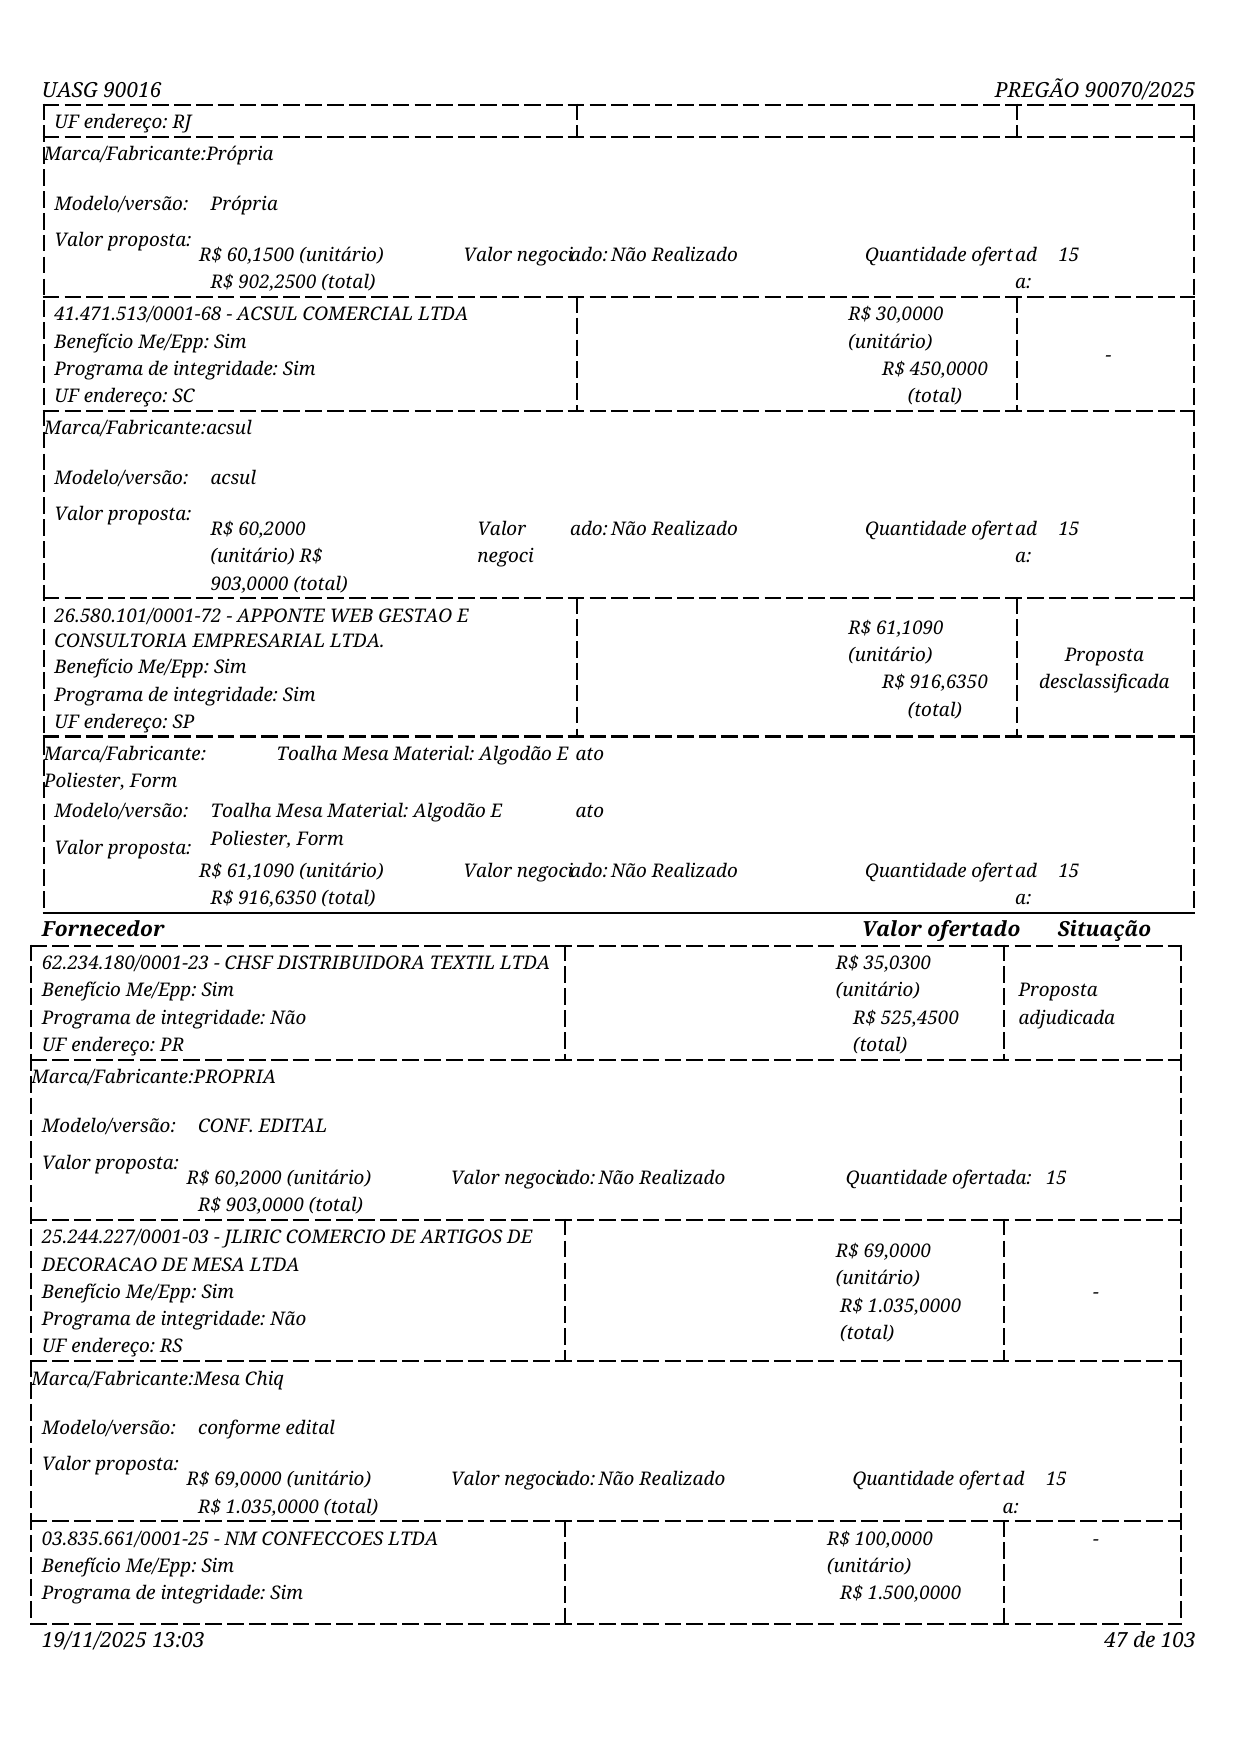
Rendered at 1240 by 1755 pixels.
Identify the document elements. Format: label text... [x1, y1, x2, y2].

table_cell 15 [1035, 1159, 1181, 1219]
table_cell [848, 410, 1017, 461]
table_cell [1004, 1219, 1088, 1360]
table_cell R$ 60,2000 (unitário) Valor negoci R$ 903,0000 (total) [186, 1159, 564, 1219]
table_cell Quantidade ofert [848, 852, 1017, 912]
table_cell ado: Não Realizado [565, 1461, 827, 1520]
table_cell [1004, 1411, 1088, 1461]
table_header UF endereço: RJ [44, 104, 577, 136]
table_header [577, 104, 848, 136]
table_cell [827, 1059, 1181, 1110]
table_cell Modelo/versão: Valor proposta: [44, 187, 199, 296]
table_cell 15 [1048, 510, 1101, 597]
table_cell [848, 187, 1017, 236]
table_header - [1101, 104, 1194, 136]
table_cell conforme edital [186, 1411, 564, 1461]
table_cell ada: [1017, 236, 1048, 296]
table_cell Marca/Fabricante: Toalha Mesa Material: Algodão E Poliester, Form [44, 735, 577, 795]
table_cell [477, 461, 577, 510]
table_cell [565, 1219, 827, 1360]
table_cell ada: [1017, 852, 1048, 912]
table_cell Modelo/versão: Valor proposta: [44, 795, 199, 912]
table_cell Modelo/versão: Valor proposta: [44, 461, 199, 597]
table_cell Valor negoci [477, 510, 577, 597]
table_cell [1004, 1360, 1088, 1411]
table_cell Modelo/versão: Valor proposta: [31, 1411, 186, 1520]
table_cell 15 [1048, 236, 1101, 296]
table_cell [465, 1520, 564, 1623]
table_cell [577, 296, 848, 410]
table_cell R$ 61,1090 (unitário) Valor negoci R$ 916,6350 (total) [199, 852, 577, 912]
table_cell ado: Não Realizado [565, 1159, 827, 1219]
table_cell [1088, 1411, 1181, 1461]
table_cell [1017, 187, 1101, 236]
table_cell [1017, 795, 1194, 852]
table_cell Modelo/versão: Valor proposta: [31, 1110, 186, 1219]
table_cell ado: Não Realizado [577, 236, 848, 296]
table_header [565, 945, 827, 1059]
table_cell [848, 136, 1017, 187]
table_cell ato [577, 795, 848, 852]
table_cell [565, 1360, 827, 1411]
table_cell R$ 60,1500 (unitário) Valor negoci R$ 902,2500 (total) [199, 236, 577, 296]
table_cell [565, 1411, 827, 1461]
table_cell [1101, 510, 1194, 597]
table_cell - [1101, 296, 1194, 410]
table_cell 15 [1035, 1461, 1088, 1520]
table_cell [577, 410, 848, 461]
table_cell [827, 1110, 1181, 1159]
table_cell [565, 1059, 827, 1110]
table_cell [1101, 461, 1194, 510]
text Fornecedor Valor ofertado Situação [42, 914, 1198, 942]
table_cell [827, 1360, 1004, 1411]
table_cell 41.471.513/0001-68 - ACSUL COMERCIAL LTDA Benefício Me/Epp: Sim Programa de integridade: Sim UF endereço: SC [44, 296, 477, 410]
table_cell [827, 1411, 1004, 1461]
table_cell [848, 461, 1017, 510]
table_cell [1017, 296, 1101, 410]
table_cell Proposta desclassificada [1017, 597, 1194, 735]
table_cell [1017, 461, 1101, 510]
table_cell - [1088, 1520, 1181, 1623]
table_cell Marca/Fabricante: Mesa Chiq [31, 1360, 564, 1411]
table_cell Toalha Mesa Material: Algodão E Poliester, Form [199, 795, 577, 852]
table_cell [477, 296, 577, 410]
table_cell R$ 60,2000 (unitário) R$ 903,0000 (total) [199, 510, 477, 597]
table_cell [577, 136, 848, 187]
table_cell R$ 61,1090 (unitário) R$ 916,6350 (total) [848, 597, 1017, 735]
table_cell Quantidade ofert [827, 1461, 1004, 1520]
table_cell R$ 69,0000 (unitário) Valor negoci R$ 1.035,0000 (total) [186, 1461, 564, 1520]
table_cell [1088, 1360, 1181, 1411]
table_cell [1017, 136, 1101, 187]
table_cell [1101, 410, 1194, 461]
table_header [1017, 104, 1101, 136]
table_cell R$ 30,0000 (unitário) R$ 450,0000 (total) [848, 296, 1017, 410]
table_cell R$ 69,0000 (unitário) R$ 1.035,0000 (total) [827, 1219, 1004, 1360]
table_cell ada: [1004, 1461, 1035, 1520]
table_cell 26.580.101/0001-72 - APPONTE WEB GESTAO E CONSULTORIA EMPRESARIAL LTDA. Benefício Me/Epp: Sim Programa de integridade: Sim UF endereço: SP [44, 597, 577, 735]
table_cell [577, 187, 848, 236]
table_cell - [1088, 1219, 1181, 1360]
table_header [848, 104, 1017, 136]
table_cell [577, 597, 848, 735]
table_cell Quantidade ofert [848, 510, 1017, 597]
table_cell [1101, 136, 1194, 187]
table_cell Marca/Fabricante: PROPRIA [31, 1059, 564, 1110]
table_cell [565, 1520, 827, 1623]
table_cell [477, 410, 577, 461]
table_cell [1101, 187, 1194, 236]
table_cell ada: [1017, 510, 1048, 597]
table_cell [565, 1110, 827, 1159]
table_cell Própria [199, 187, 577, 236]
table_cell ado: Não Realizado [577, 852, 848, 912]
table_cell R$ 100,0000 (unitário) R$ 1.500,0000 [827, 1520, 1004, 1623]
table_header Proposta adjudicada [1004, 945, 1181, 1059]
table_cell ato [577, 735, 848, 795]
table_cell CONF. EDITAL [186, 1110, 564, 1159]
table_cell ado: Não Realizado [577, 510, 848, 597]
table_cell [848, 735, 1017, 795]
table_cell [1017, 410, 1101, 461]
table_cell [1101, 236, 1194, 296]
table_cell [1017, 735, 1194, 795]
table_cell [1004, 1520, 1088, 1623]
table_cell 03.835.661/0001-25 - NM CONFECCOES LTDA Benefício Me/Epp: Sim Programa de integridade: Sim [31, 1520, 464, 1623]
table_header R$ 35,0300 (unitário) R$ 525,4500 (total) [827, 945, 1004, 1059]
table_cell [848, 795, 1017, 852]
table_cell [577, 461, 848, 510]
table_header 62.234.180/0001-23 - CHSF DISTRIBUIDORA TEXTIL LTDA Benefício Me/Epp: Sim Programa de integridade: Não UF endereço: PR [31, 945, 564, 1059]
table_cell acsul [199, 461, 477, 510]
table_cell Marca/Fabricante: acsul [44, 410, 477, 461]
table_cell 25.244.227/0001-03 - JLIRIC COMERCIO DE ARTIGOS DE DECORACAO DE MESA LTDA Benefício Me/Epp: Sim Programa de integridade: Não UF endereço: RS [31, 1219, 564, 1360]
table_cell Marca/Fabricante: Própria [44, 136, 577, 187]
table_cell Quantidade ofert [848, 236, 1017, 296]
table_cell Quantidade ofertada: [827, 1159, 1035, 1219]
table_cell [1088, 1461, 1181, 1520]
table_cell 15 [1048, 852, 1194, 912]
